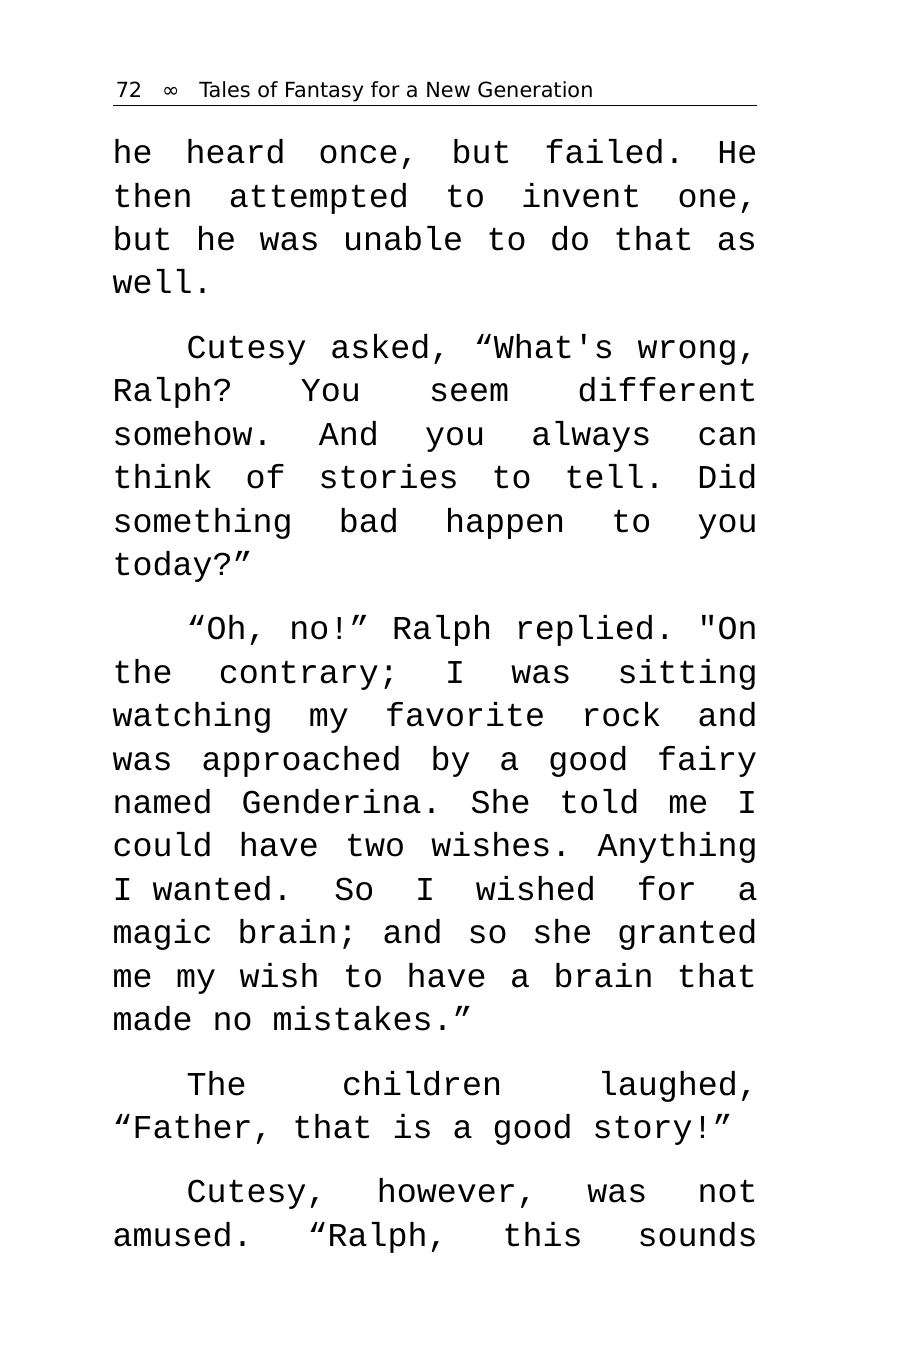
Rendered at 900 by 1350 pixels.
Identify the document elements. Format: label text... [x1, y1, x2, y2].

text “Oh, no!” Ralph replied. "On the contrary; I was sitting watching my favorite rock and was approached by a good fairy named Genderina. She told me I could have two wishes. Anything I wanted. So I wished for a magic brain; and so she granted me my wish to have a brain that made no mistakes.” [112, 612, 757, 1041]
text Cutesy asked, “What's wrong, Ralph? You seem different somehow. And you always can think of stories to tell. Did something bad happen to you today?” [112, 331, 757, 586]
text Cutesy, however, was not amused. “Ralph, this sounds [112, 1175, 757, 1256]
text he heard once, but failed. He then attempted to invent one, but he was unable to do that as well. [112, 136, 757, 304]
text The children laughed, “Father, that is a good story!” [112, 1067, 757, 1148]
